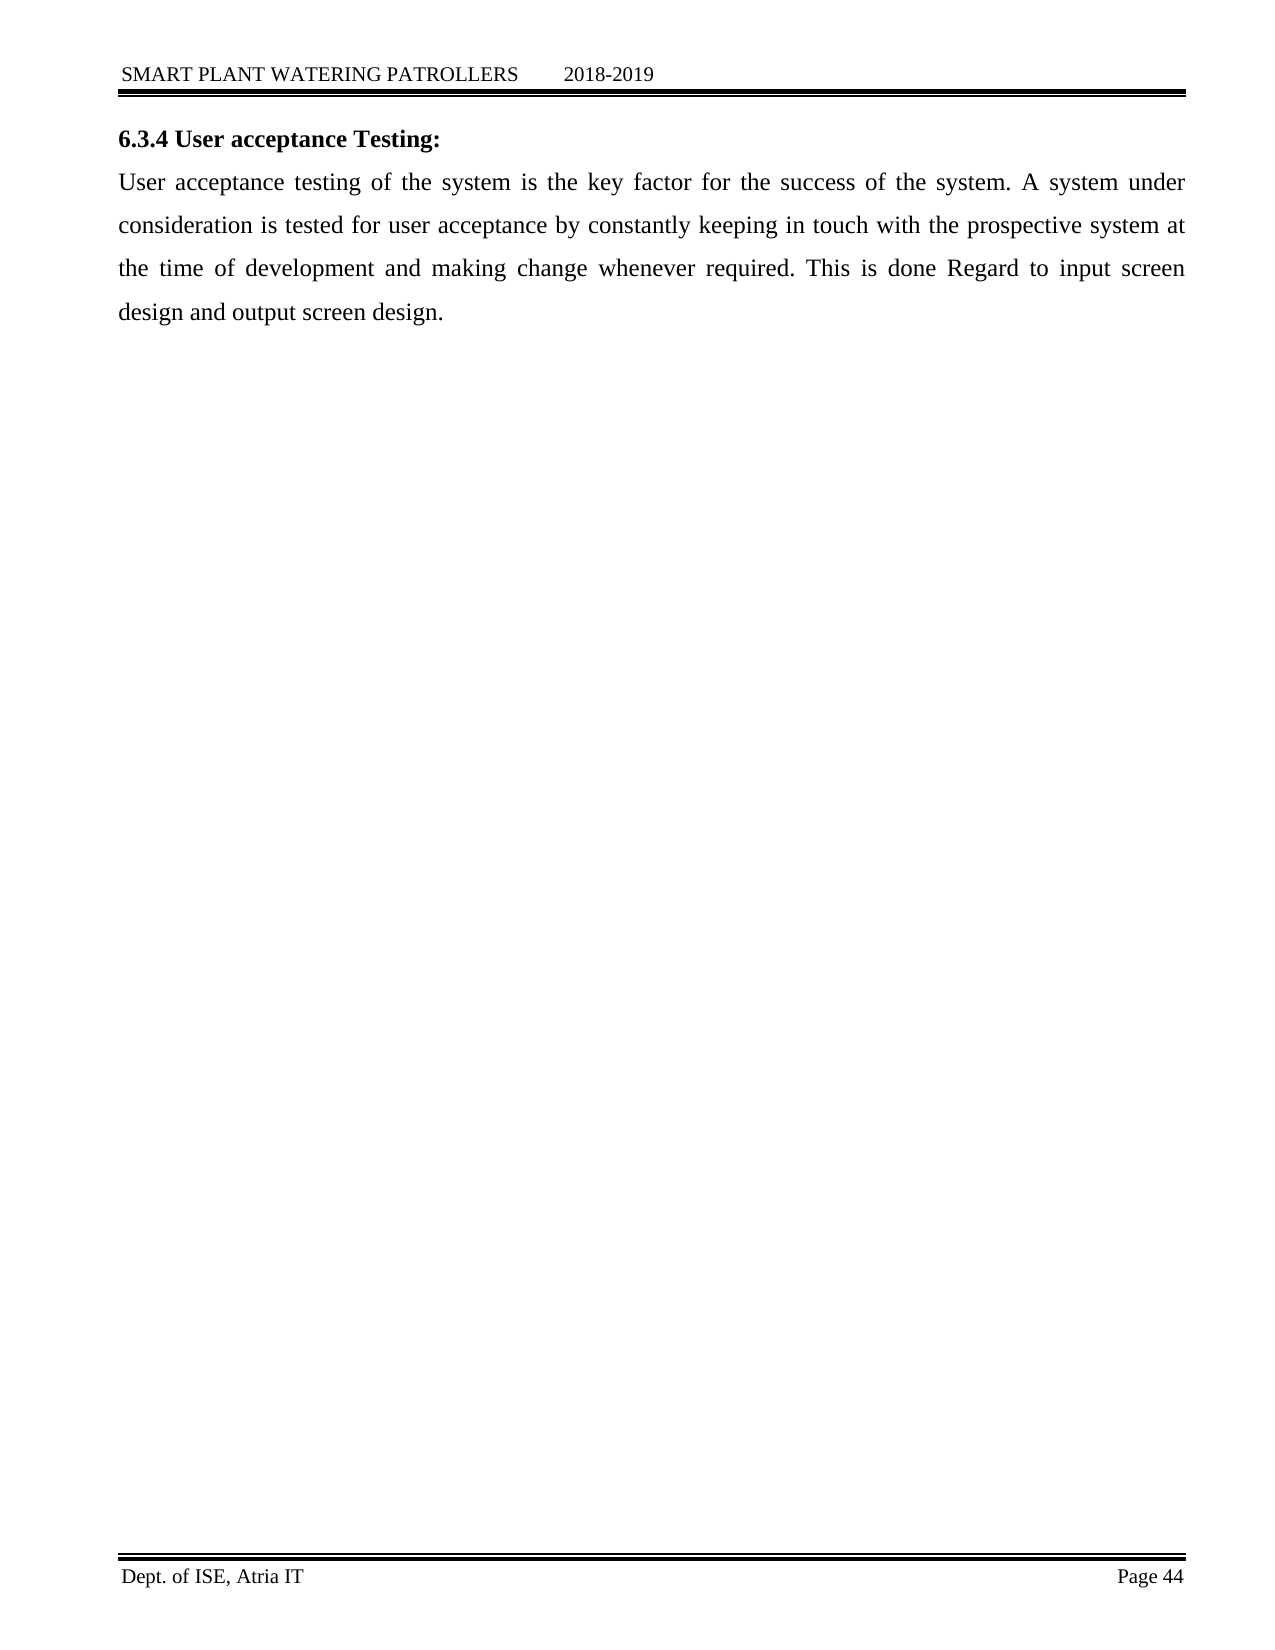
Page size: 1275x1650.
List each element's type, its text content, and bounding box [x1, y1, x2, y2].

text 6.3.4 User acceptance Testing: [118, 124, 1186, 153]
text User acceptance testing of the system is the key factor for the success of the system. A system under consideration is tested for user acceptance by constantly keeping in touch with the prospective system at the time of development and making change whenever required. This is done Regard to input screen design and output screen design. [118, 167, 1186, 325]
